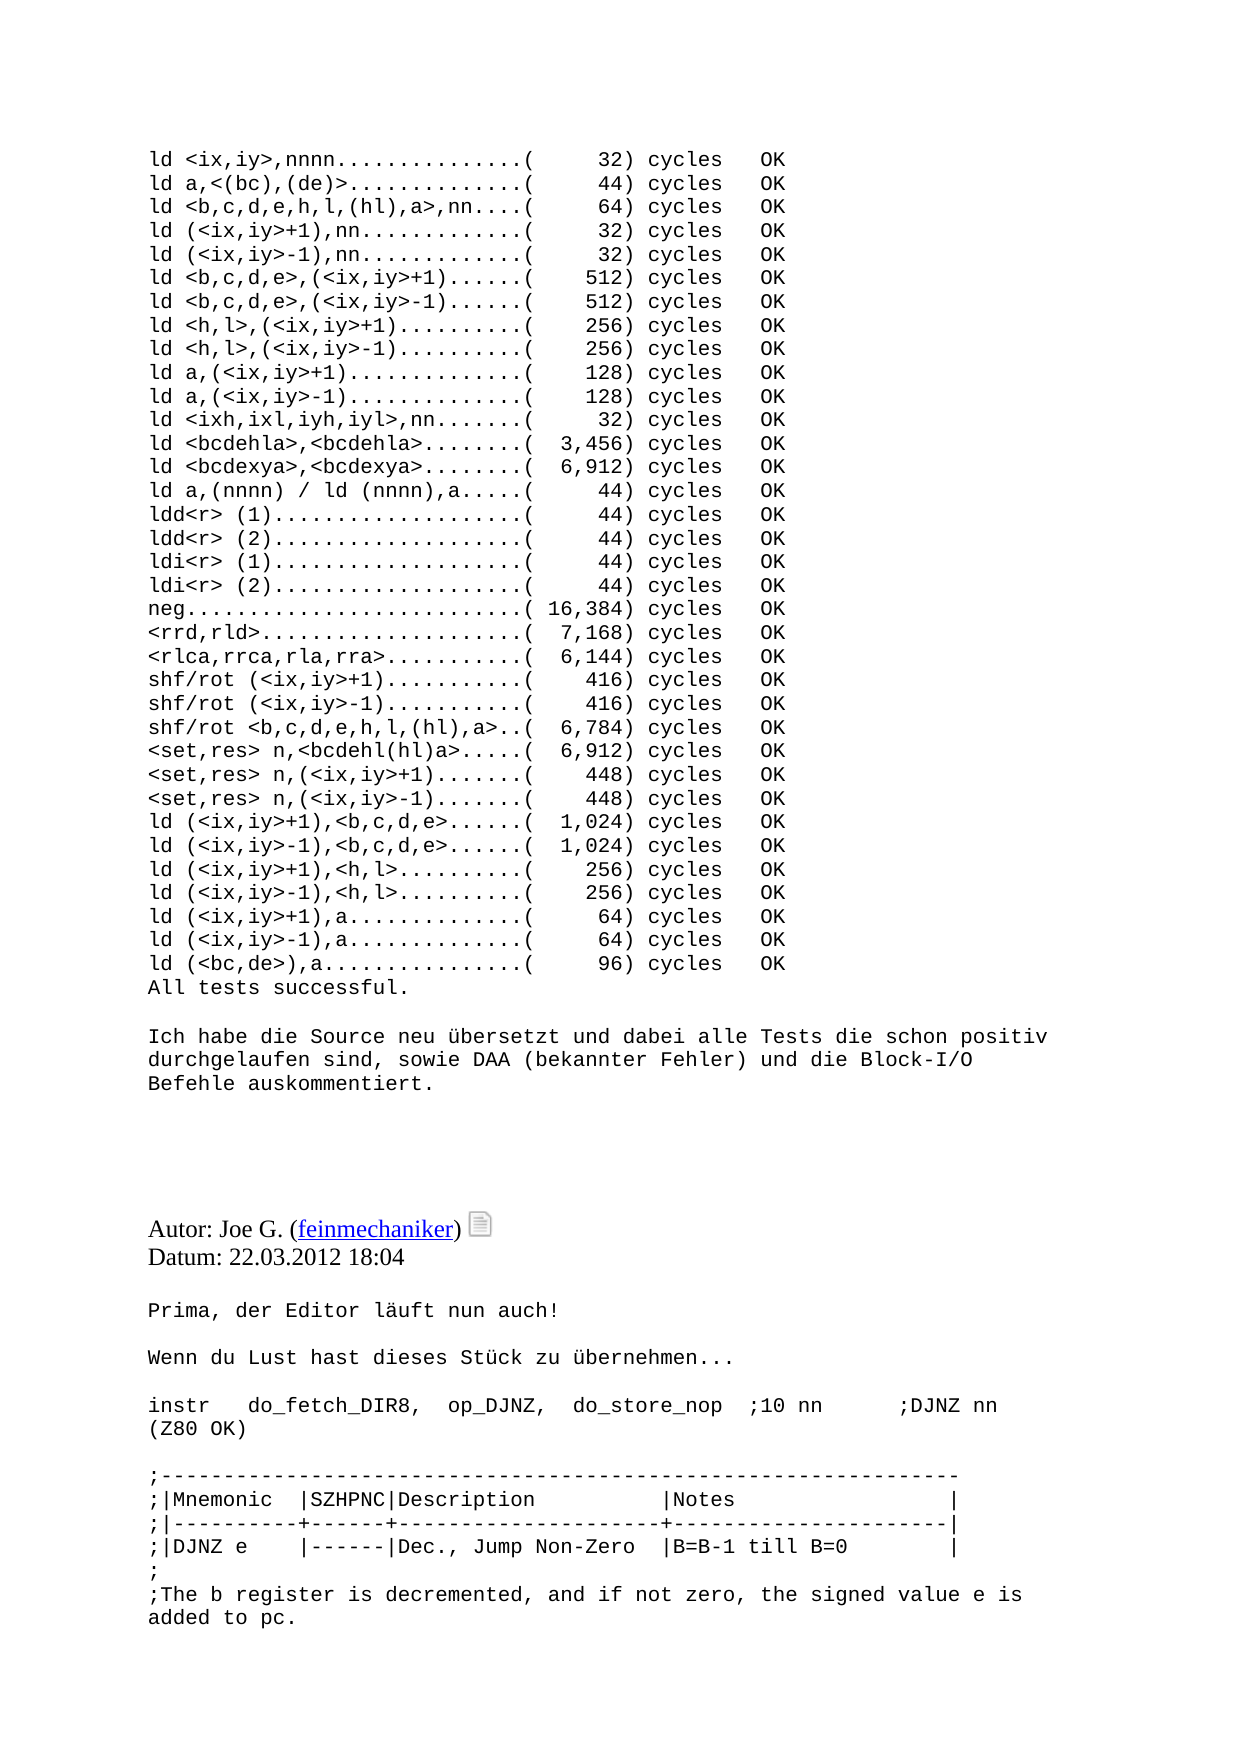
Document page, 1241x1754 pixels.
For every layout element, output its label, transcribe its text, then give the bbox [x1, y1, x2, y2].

text durchgelaufen sind, sowie DAA (bekannter Fehler) und die Block-I/O [148, 1049, 1093, 1073]
text ;---------------------------------------------------------------- [148, 1466, 1093, 1489]
text added to pc. [148, 1607, 1093, 1631]
text (Z80 OK) [148, 1418, 1093, 1442]
text ; [148, 1560, 1093, 1584]
table_header ld <ix,iy>,nnnn...............( 32) cycles OK ld a,<(bc),(de)>..............( 44) cycles OK ld <b,c,d,e,h,l,(hl),a>,nn....( 64) cycles OK ld (<ix,iy>+1),nn.............( 32) cycles OK ld (<ix,iy>-1),nn.............( 32) cycles OK ld <b,c,d,e>,(<ix,iy>+1)......( 512) cycles OK ld <b,c,d,e>,(<ix,iy>-1)......( 512) cycles OK ld <h,l>,(<ix,iy>+1)..........( 256) cycles OK ld <h,l>,(<ix,iy>-1)..........( 256) cycles OK ld a,(<ix,iy>+1)..............( 128) cycles OK ld a,(<ix,iy>-1)..............( 128) cycles OK ld <ixh,ixl,iyh,iyl>,nn.......( 32) cycles OK ld <bcdehla>,<bcdehla>........( 3,456) cycles OK ld <bcdexya>,<bcdexya>........( 6,912) cycles OK ld a,(nnnn) / ld (nnnn),a.....( 44) cycles OK ldd<r> (1)....................( 44) cycles OK ldd<r> (2)....................( 44) cycles OK ldi<r> (1)....................( 44) cycles OK ldi<r> (2)....................( 44) cycles OK neg...........................( 16,384) cycles OK <rrd,rld>.....................( 7,168) cycles OK <rlca,rrca,rla,rra>...........( 6,144) cycles OK shf/rot (<ix,iy>+1)...........( 416) cycles OK shf/rot (<ix,iy>-1)...........( 416) cycles OK shf/rot <b,c,d,e,h,l,(hl),a>..( 6,784) cycles OK <set,res> n,<bcdehl(hl)a>.....( 6,912) cycles OK <set,res> n,(<ix,iy>+1).......( 448) cycles OK <set,res> n,(<ix,iy>-1).......( 448) cycles OK ld (<ix,iy>+1),<b,c,d,e>......( 1,024) cycles OK ld (<ix,iy>-1),<b,c,d,e>......( 1,024) cycles OK ld (<ix,iy>+1),<h,l>..........( 256) cycles OK ld (<ix,iy>-1),<h,l>..........( 256) cycles OK ld (<ix,iy>+1),a..............( 64) cycles OK ld (<ix,iy>-1),a..............( 64) cycles OK ld (<bc,de>),a................( 96) cycles OK All tests successful. [146, 148, 793, 1002]
text Prima, der Editor läuft nun auch! [148, 1300, 1093, 1324]
text Befehle auskommentiert. [148, 1073, 1093, 1097]
text ;|----------+------+---------------------+----------------------| [148, 1513, 1093, 1536]
text ;|DJNZ e |------|Dec., Jump Non-Zero |B=B-1 till B=0 | [148, 1536, 1093, 1560]
text ;|Mnemonic |SZHPNC|Description |Notes | [148, 1489, 1093, 1513]
text Wenn du Lust hast dieses Stück zu übernehmen... [148, 1347, 1093, 1371]
text Datum: 22.03.2012 18:04 [148, 1242, 1093, 1271]
text Autor: Joe G. (feinmechaniker) [148, 1212, 1093, 1242]
picture [467, 1211, 494, 1237]
text Ich habe die Source neu übersetzt und dabei alle Tests die schon positiv [148, 1026, 1093, 1049]
text ;The b register is decremented, and if not zero, the signed value e is [148, 1584, 1093, 1607]
text instr do_fetch_DIR8, op_DJNZ, do_store_nop ;10 nn ;DJNZ nn [148, 1394, 1093, 1418]
